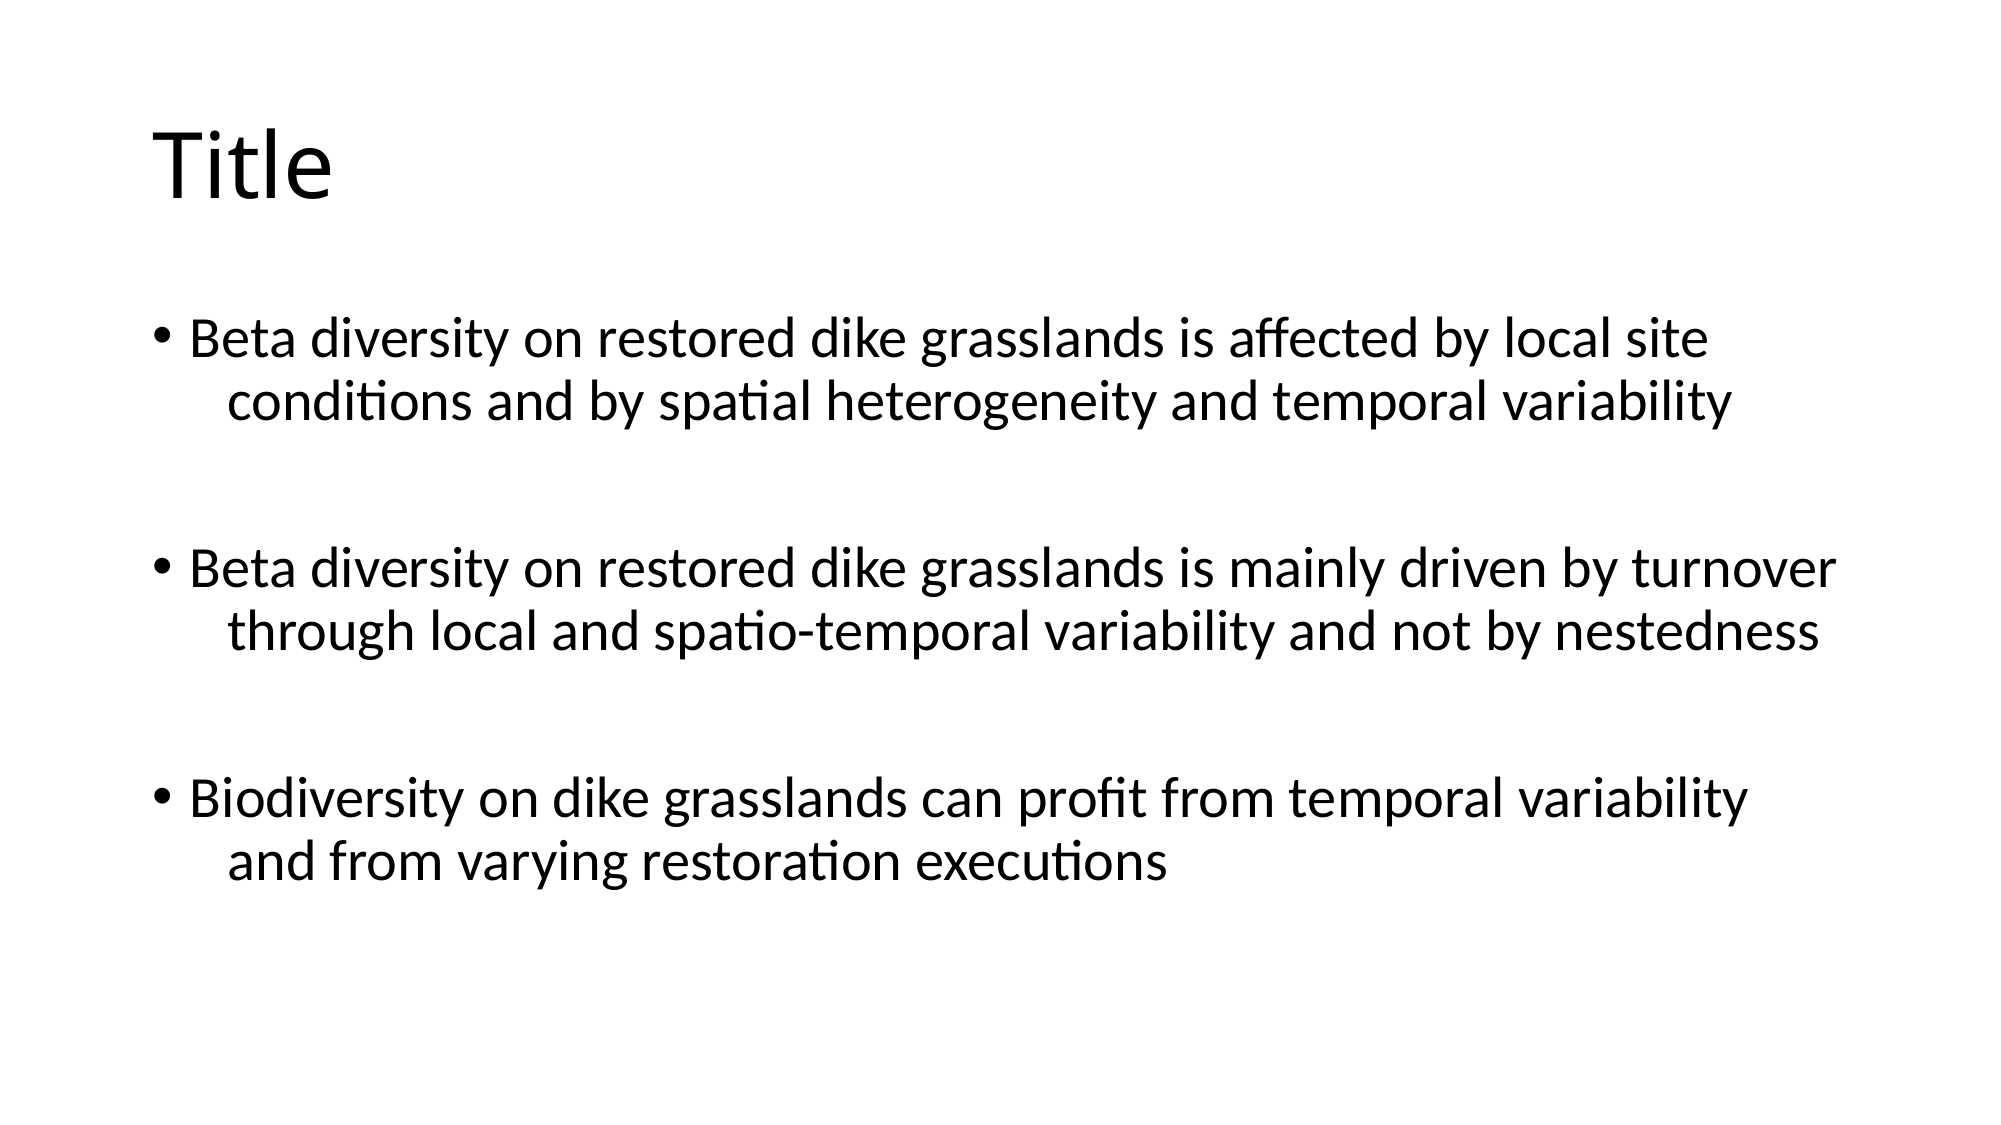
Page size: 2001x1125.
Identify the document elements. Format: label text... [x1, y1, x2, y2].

title Title [137, 59, 1863, 278]
list Beta diversity on restored dike grasslands is affected by local site conditions and by spatial heterogeneity and temporal variability Beta diversity on restored dike grasslands is mainly driven by turnover through local and spatio-temporal variability and not by nestedness Biodiversity on dike grasslands can profit from temporal variability and from varying restoration executions [137, 299, 1863, 1014]
